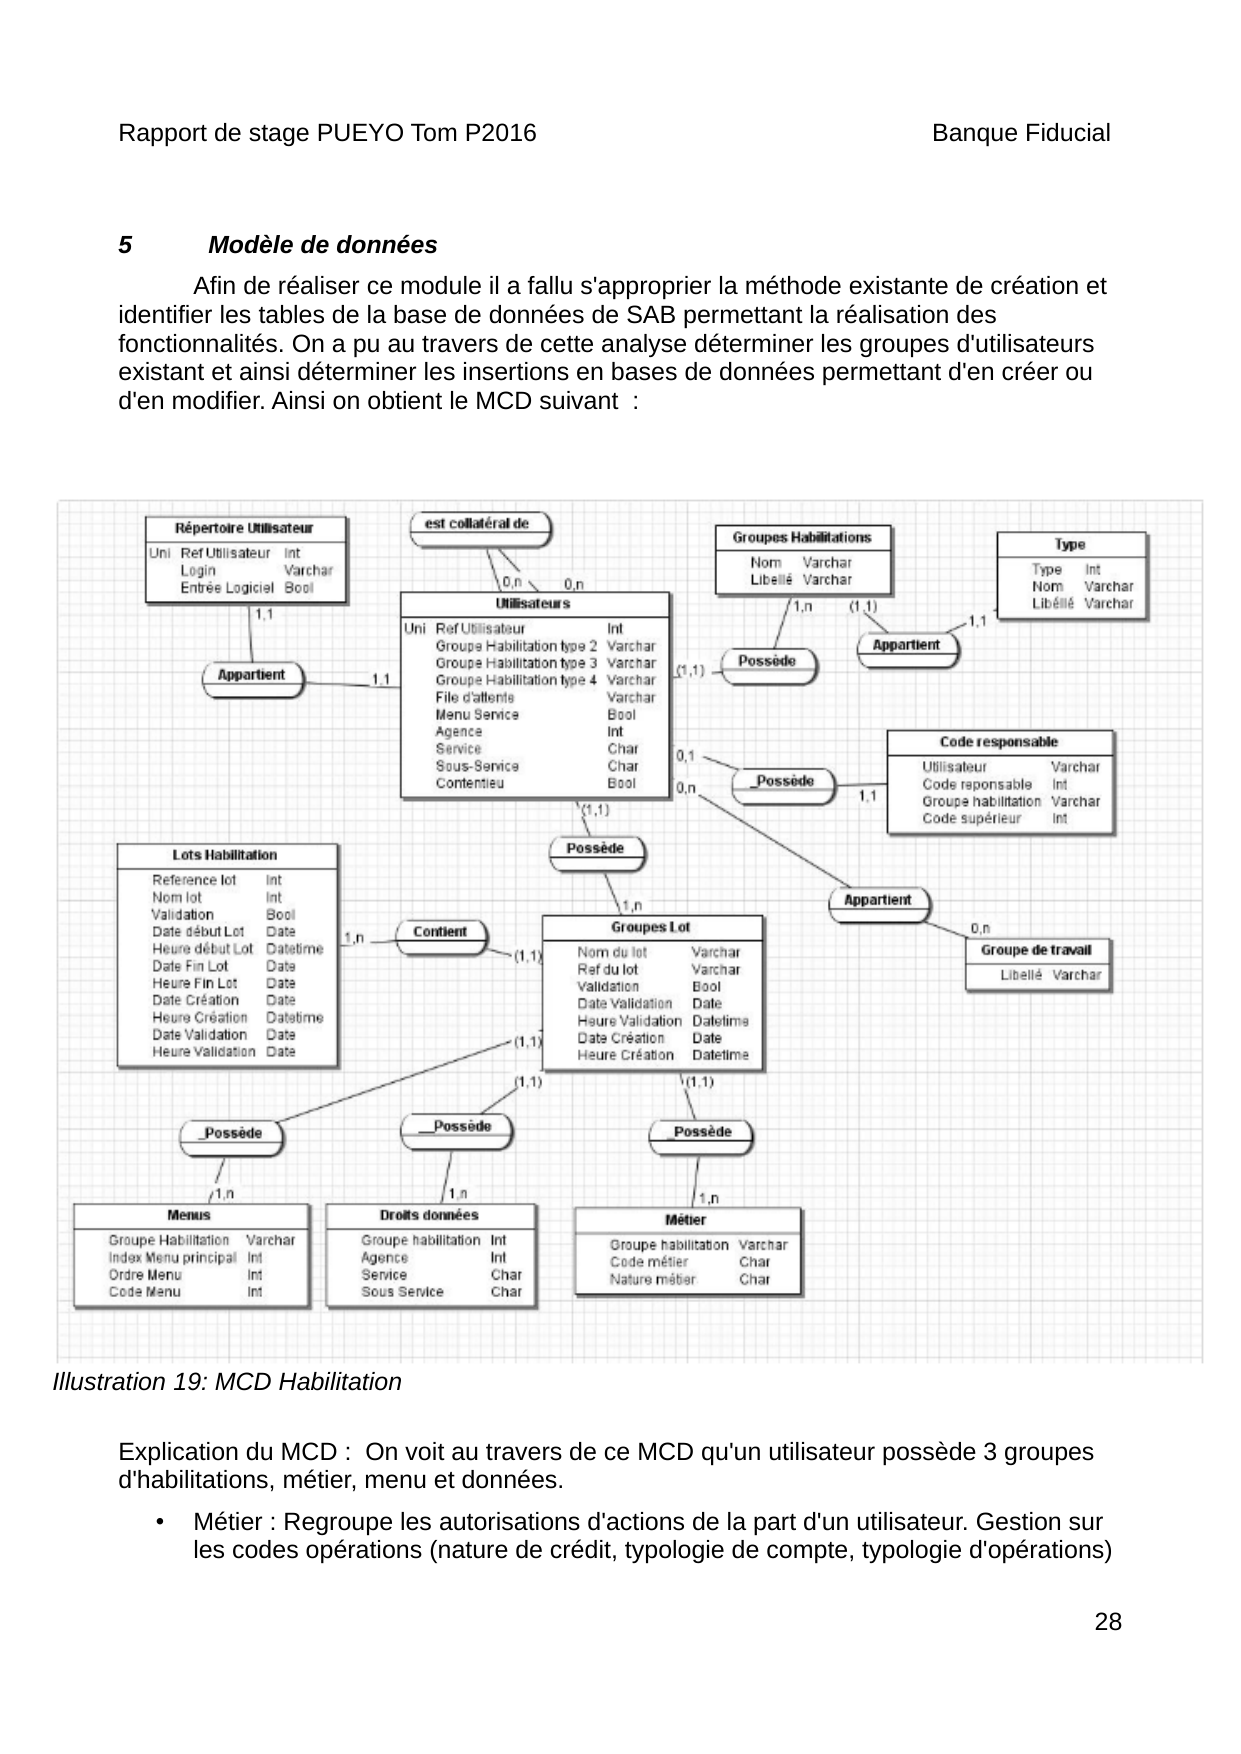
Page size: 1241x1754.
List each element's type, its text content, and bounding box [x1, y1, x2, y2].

subtitle Modèle de données [118, 230, 1122, 259]
picture [52, 495, 1207, 1367]
list Métier : Regroupe les autorisations d'actions de la part d'un utilisateur. Gestion sur les codes opérations (nature de crédit, typologie de compte, typologie d'opérations) [156, 1507, 1122, 1564]
text Afin de réaliser ce module il a fallu s'approprier la méthode existante de création et identifier les tables de la base de données de SAB permettant la réalisation des fonctionnalités. On a pu au travers de cette analyse déterminer les groupes d'utilisateurs existant et ainsi déterminer les insertions en bases de données permettant d'en créer ou d'en modifier. Ainsi on obtient le MCD suivant : [118, 271, 1122, 415]
text [52, 483, 1207, 495]
text Illustration 19: MCD Habilitation [52, 1367, 1207, 1395]
text Explication du MCD : On voit au travers de ce MCD qu'un utilisateur possède 3 groupes d'habilitations, métier, menu et données. [118, 1437, 1122, 1494]
